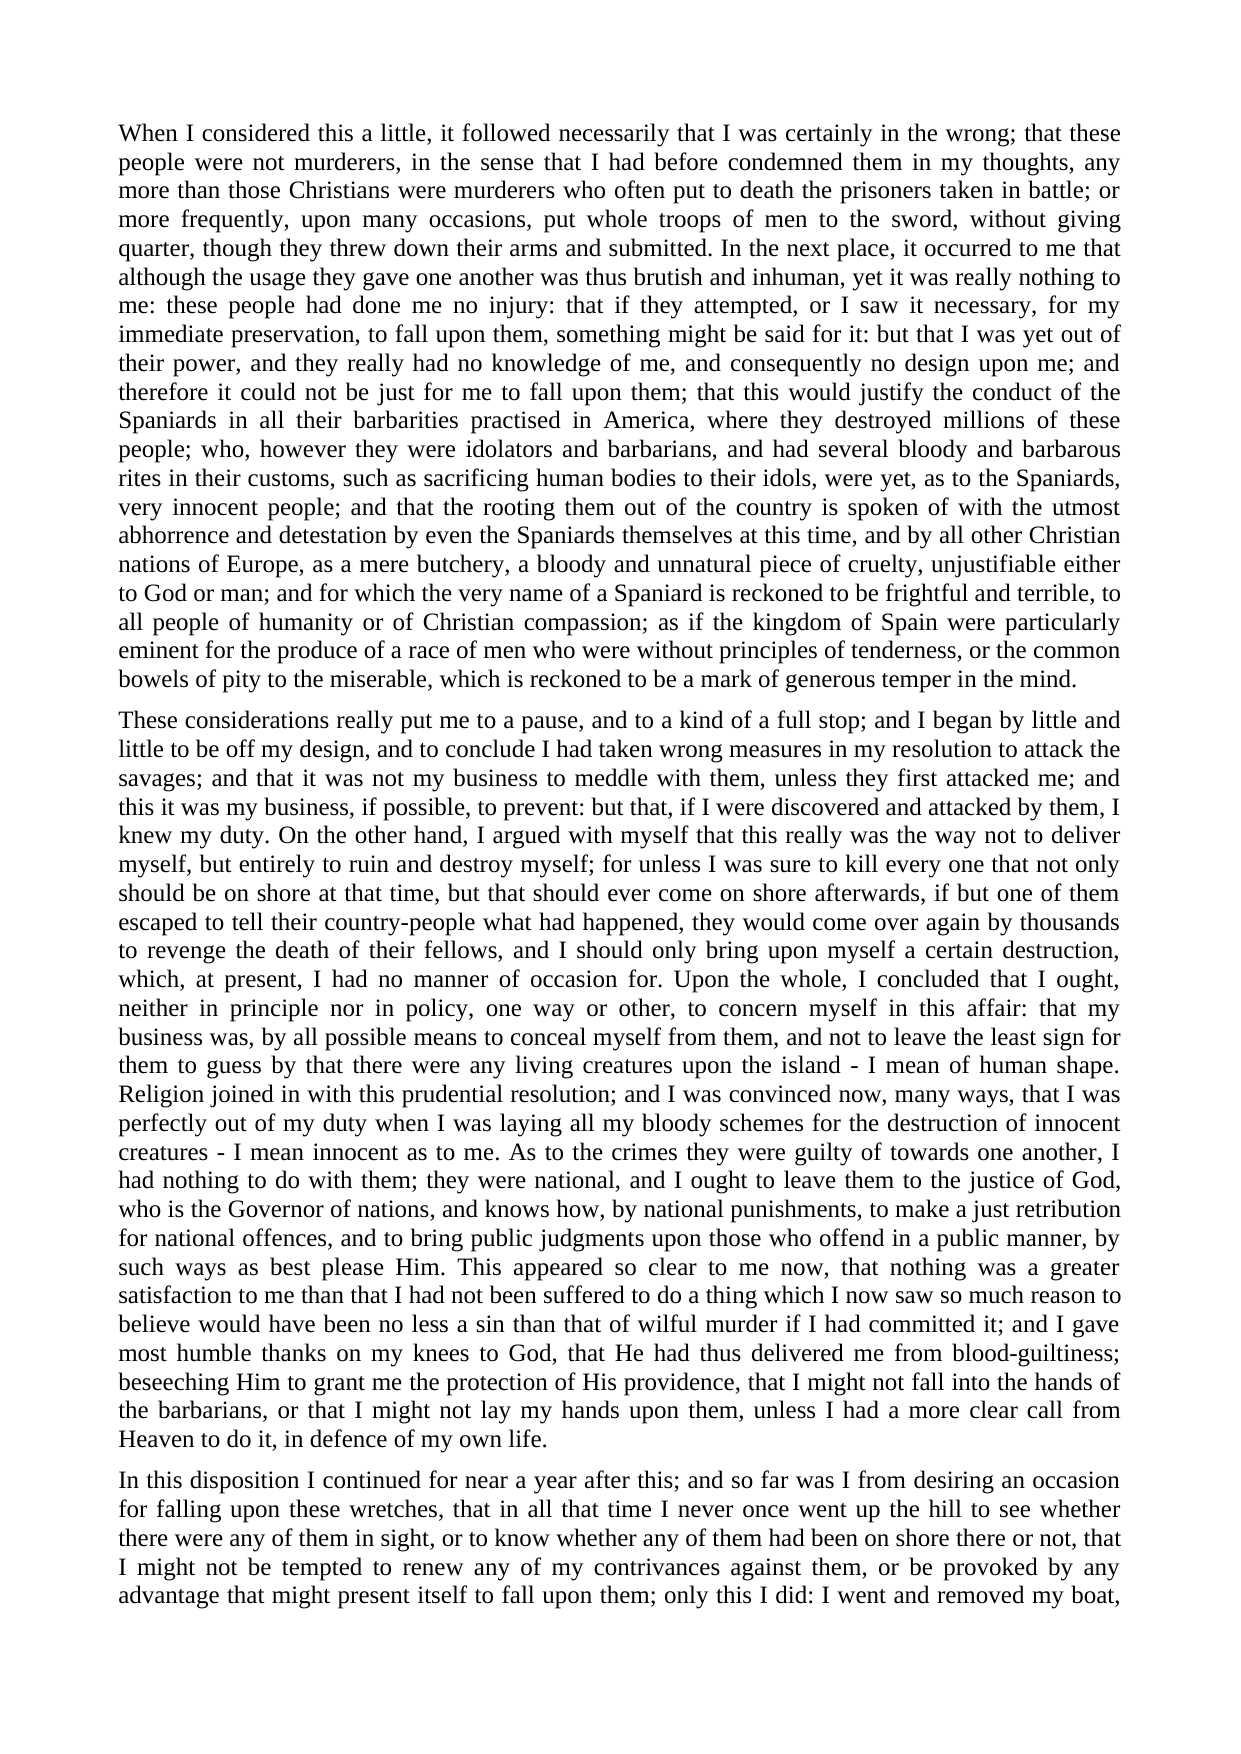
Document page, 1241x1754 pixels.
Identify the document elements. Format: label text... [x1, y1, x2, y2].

text When I considered this a little, it followed necessarily that I was certainly in the wrong; that these people were not murderers, in the sense that I had before condemned them in my thoughts, any more than those Christians were murderers who often put to death the prisoners taken in battle; or more frequently, upon many occasions, put whole troops of men to the sword, without giving quarter, though they threw down their arms and submitted. In the next place, it occurred to me that although the usage they gave one another was thus brutish and inhuman, yet it was really nothing to me: these people had done me no injury: that if they attempted, or I saw it necessary, for my immediate preservation, to fall upon them, something might be said for it: but that I was yet out of their power, and they really had no knowledge of me, and consequently no design upon me; and therefore it could not be just for me to fall upon them; that this would justify the conduct of the Spaniards in all their barbarities practised in America, where they destroyed millions of these people; who, however they were idolators and barbarians, and had several bloody and barbarous rites in their customs, such as sacrificing human bodies to their idols, were yet, as to the Spaniards, very innocent people; and that the rooting them out of the country is spoken of with the utmost abhorrence and detestation by even the Spaniards themselves at this time, and by all other Christian nations of Europe, as a mere butchery, a bloody and unnatural piece of cruelty, unjustifiable either to God or man; and for which the very name of a Spaniard is reckoned to be frightful and terrible, to all people of humanity or of Christian compassion; as if the kingdom of Spain were particularly eminent for the produce of a race of men who were without principles of tenderness, or the common bowels of pity to the miserable, which is reckoned to be a mark of generous temper in the mind. [118, 118, 1122, 693]
text These considerations really put me to a pause, and to a kind of a full stop; and I began by little and little to be off my design, and to conclude I had taken wrong measures in my resolution to attack the savages; and that it was not my business to meddle with them, unless they first attacked me; and this it was my business, if possible, to prevent: but that, if I were discovered and attacked by them, I knew my duty. On the other hand, I argued with myself that this really was the way not to deliver myself, but entirely to ruin and destroy myself; for unless I was sure to kill every one that not only should be on shore at that time, but that should ever come on shore afterwards, if but one of them escaped to tell their country-people what had happened, they would come over again by thousands to revenge the death of their fellows, and I should only bring upon myself a certain destruction, which, at present, I had no manner of occasion for. Upon the whole, I concluded that I ought, neither in principle nor in policy, one way or other, to concern myself in this affair: that my business was, by all possible means to conceal myself from them, and not to leave the least sign for them to guess by that there were any living creatures upon the island - I mean of human shape. Religion joined in with this prudential resolution; and I was convinced now, many ways, that I was perfectly out of my duty when I was laying all my bloody schemes for the destruction of innocent creatures - I mean innocent as to me. As to the crimes they were guilty of towards one another, I had nothing to do with them; they were national, and I ought to leave them to the justice of God, who is the Governor of nations, and knows how, by national punishments, to make a just retribution for national offences, and to bring public judgments upon those who offend in a public manner, by such ways as best please Him. This appeared so clear to me now, that nothing was a greater satisfaction to me than that I had not been suffered to do a thing which I now saw so much reason to believe would have been no less a sin than that of wilful murder if I had committed it; and I gave most humble thanks on my knees to God, that He had thus delivered me from blood-guiltiness; beseeching Him to grant me the protection of His providence, that I might not fall into the hands of the barbarians, or that I might not lay my hands upon them, unless I had a more clear call from Heaven to do it, in defence of my own life. [118, 706, 1122, 1453]
text In this disposition I continued for near a year after this; and so far was I from desiring an occasion for falling upon these wretches, that in all that time I never once went up the hill to see whether there were any of them in sight, or to know whether any of them had been on shore there or not, that I might not be tempted to renew any of my contrivances against them, or be provoked by any advantage that might present itself to fall upon them; only this I did: I went and removed my boat, [118, 1466, 1122, 1609]
